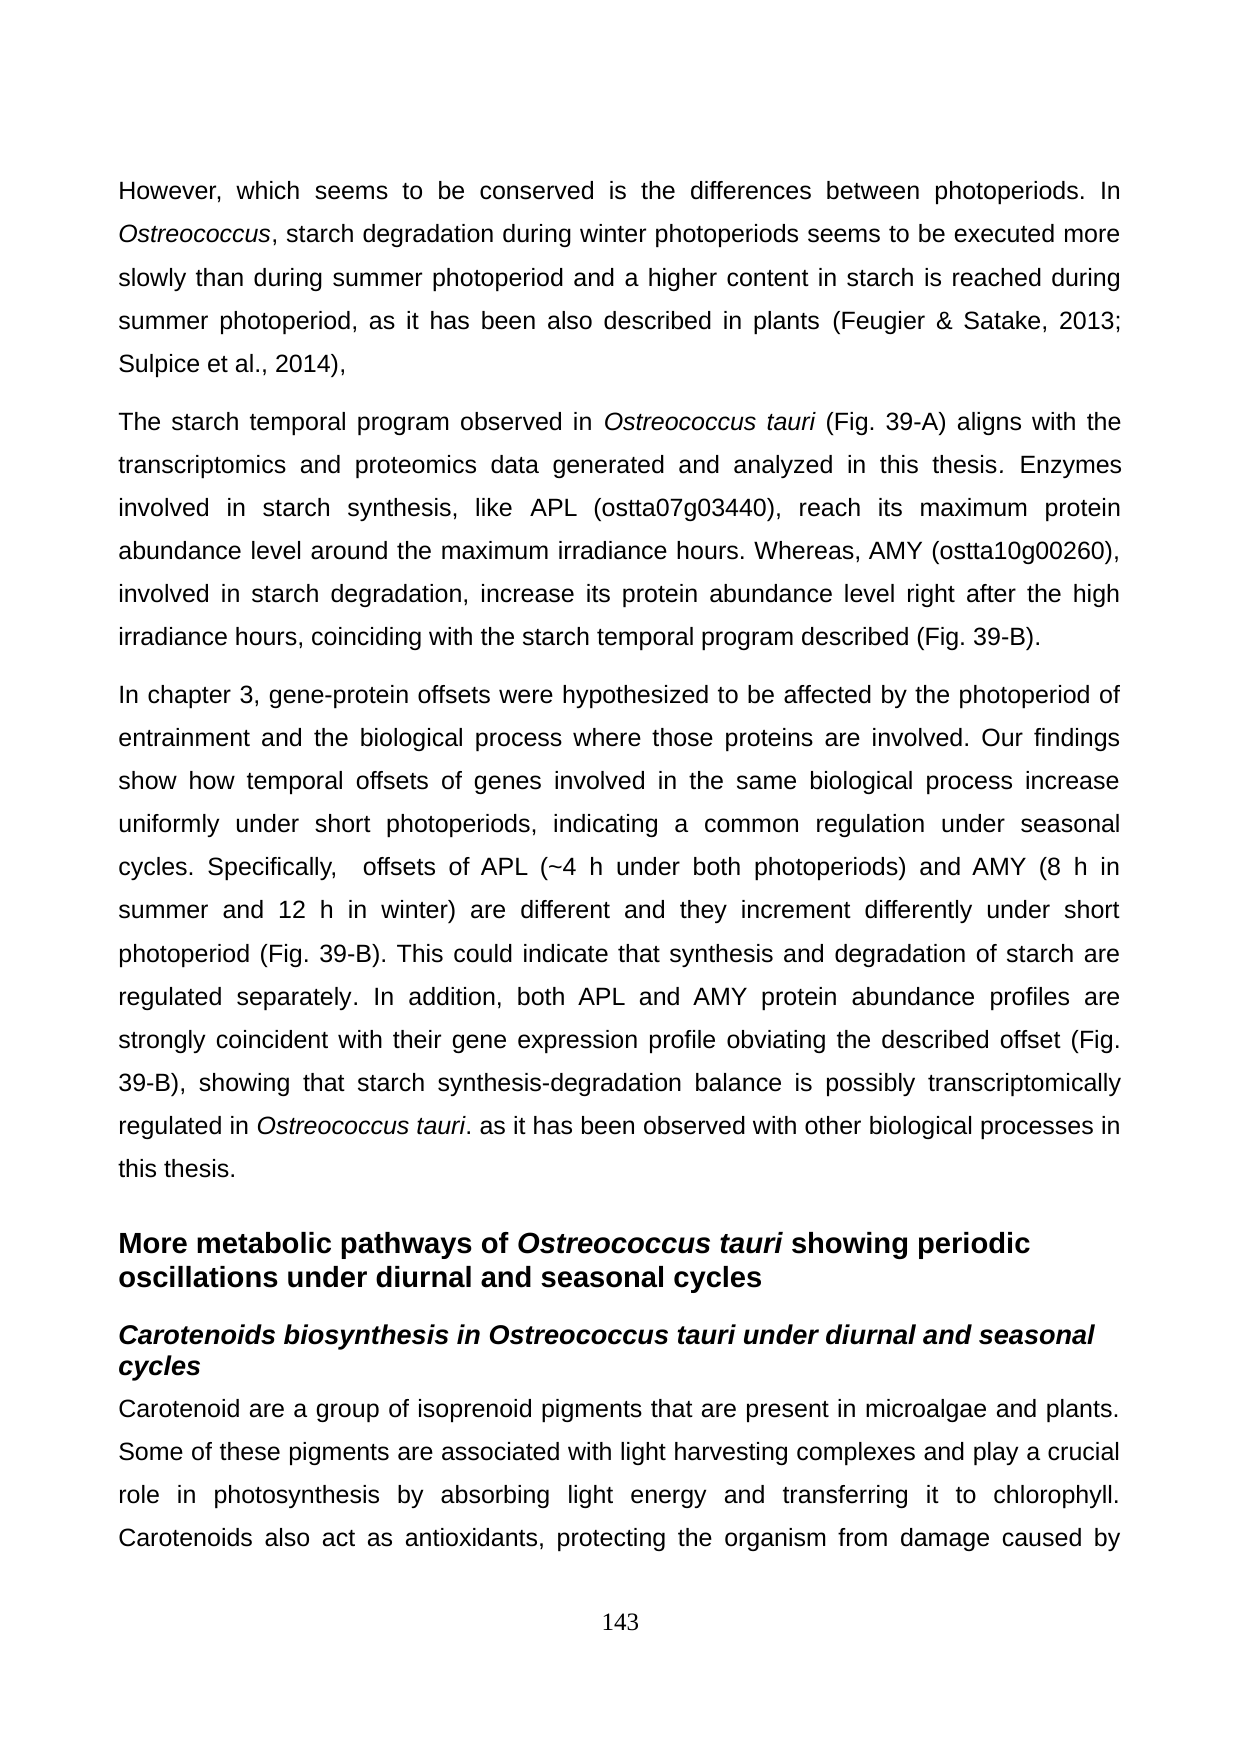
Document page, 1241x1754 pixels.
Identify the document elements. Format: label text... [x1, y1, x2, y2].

subtitle More metabolic pathways of Ostreococcus tauri showing periodic oscillations under diurnal and seasonal cycles [118, 1227, 1122, 1294]
text Carotenoid are a group of isoprenoid pigments that are present in microalgae and plants. Some of these pigments are associated with light harvesting complexes and play a crucial role in photosynthesis by absorbing light energy and transferring it to chlorophyll. Carotenoids also act as antioxidants, protecting the organism from damage caused by [118, 1394, 1122, 1552]
text The starch temporal program observed in Ostreococcus tauri (Fig. 39-A) aligns with the transcriptomics and proteomics data generated and analyzed in this thesis. Enzymes involved in starch synthesis, like APL (ostta07g03440), reach its maximum protein abundance level around the maximum irradiance hours. Whereas, AMY (ostta10g00260), involved in starch degradation, increase its protein abundance level right after the high irradiance hours, coinciding with the starch temporal program described (Fig. 39-B). [118, 407, 1122, 651]
text In chapter 3, gene-protein offsets were hypothesized to be affected by the photoperiod of entrainment and the biological process where those proteins are involved. Our findings show how temporal offsets of genes involved in the same biological process increase uniformly under short photoperiods, indicating a common regulation under seasonal cycles. Specifically, offsets of APL (~4 h under both photoperiods) and AMY (8 h in summer and 12 h in winter) are different and they increment differently under short photoperiod (Fig. 39-B). This could indicate that synthesis and degradation of starch are regulated separately. In addition, both APL and AMY protein abundance profiles are strongly coincident with their gene expression profile obviating the described offset (Fig. 39-B), showing that starch synthesis-degradation balance is possibly transcriptomically regulated in Ostreococcus tauri. as it has been observed with other biological processes in this thesis. [118, 680, 1122, 1183]
subtitle Carotenoids biosynthesis in Ostreococcus tauri under diurnal and seasonal cycles [118, 1319, 1122, 1381]
text However, which seems to be conserved is the differences between photoperiods. In Ostreococcus, starch degradation during winter photoperiods seems to be executed more slowly than during summer photoperiod and a higher content in starch is reached during summer photoperiod, as it has been also described in plants (Feugier & Satake, 2013; Sulpice et al., 2014)⁠, [118, 176, 1122, 378]
